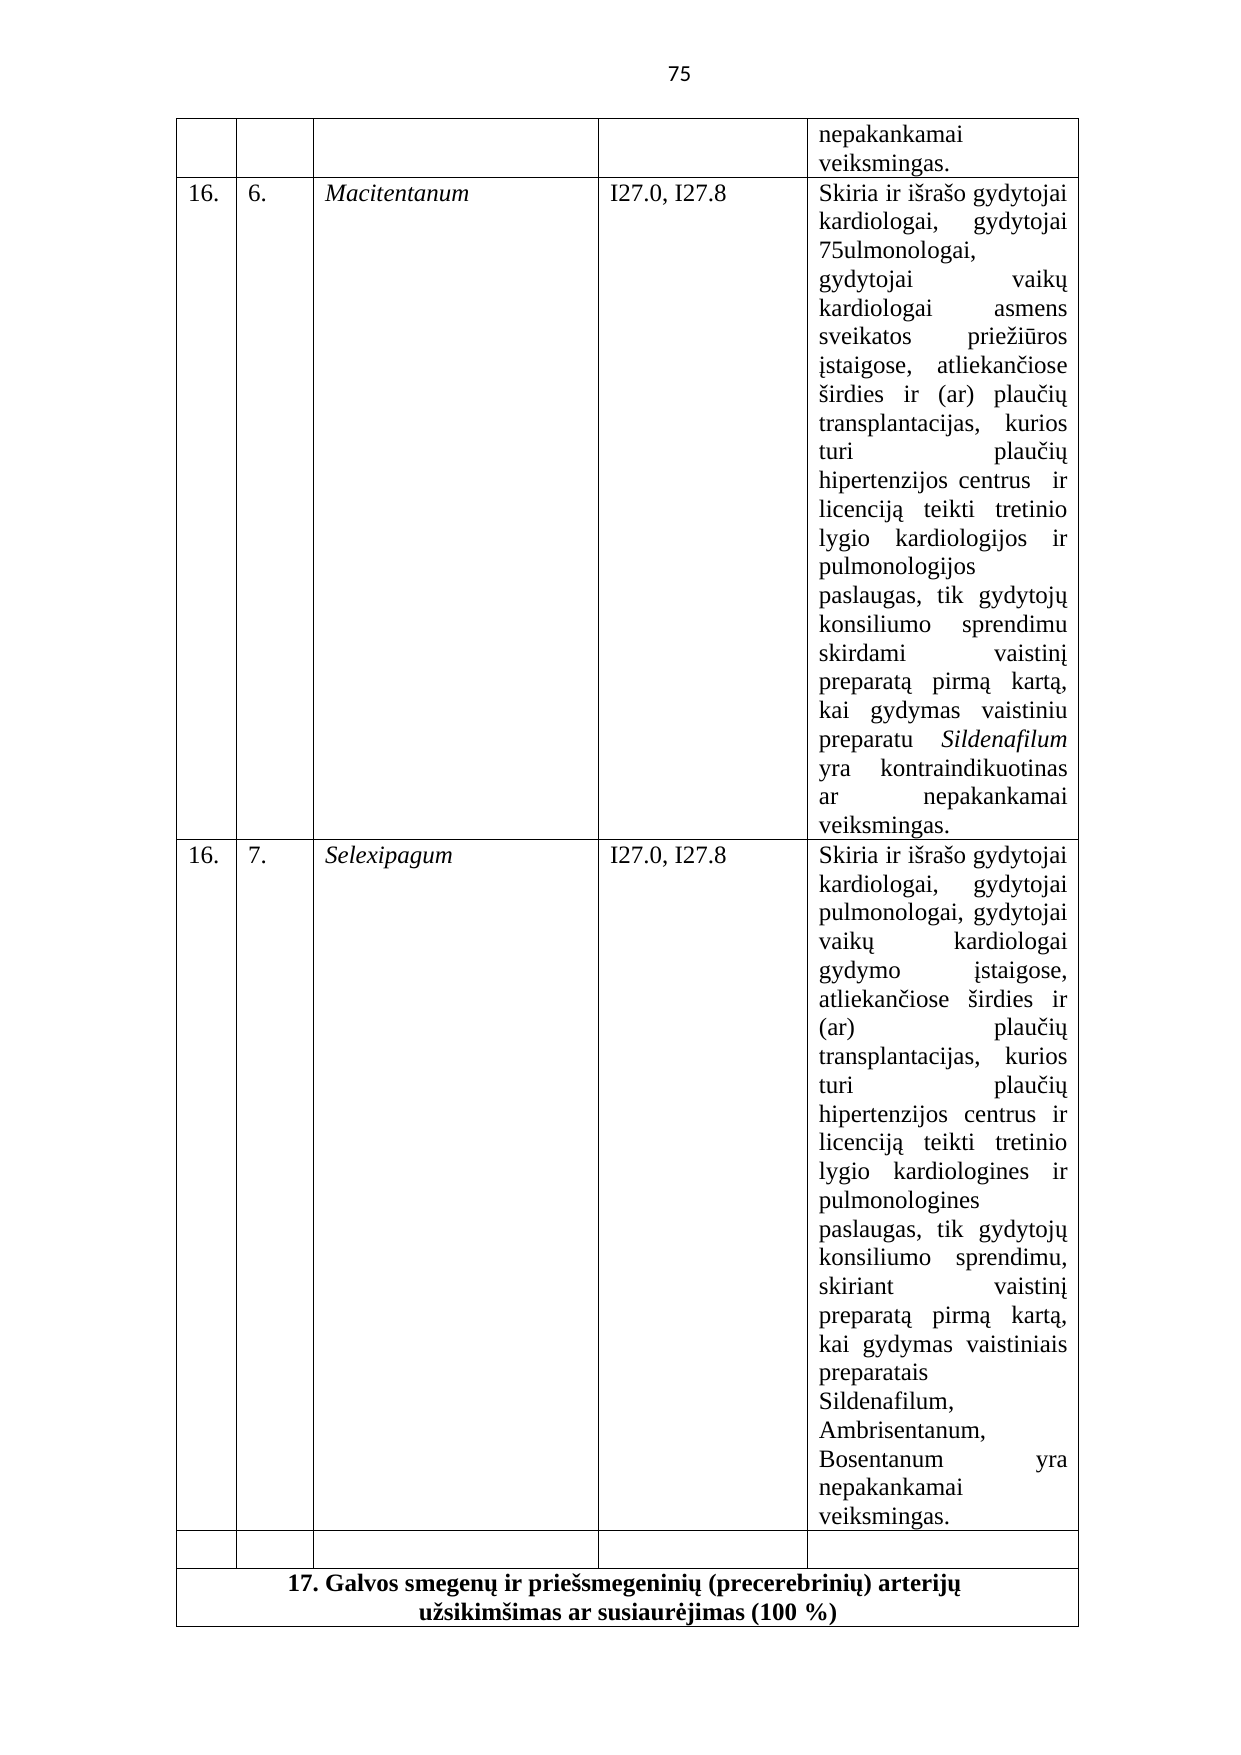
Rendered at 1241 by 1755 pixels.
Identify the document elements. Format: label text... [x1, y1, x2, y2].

table_cell [1088, 1568, 1093, 1626]
table_cell [177, 1531, 236, 1567]
table_cell [177, 119, 236, 177]
table_cell Macitentanum [314, 178, 598, 839]
table_cell [314, 1531, 598, 1567]
table_cell [599, 119, 807, 177]
table_cell [1093, 1530, 1099, 1567]
table_cell [1093, 177, 1099, 839]
table_cell [1099, 839, 1103, 1530]
table_cell [1093, 118, 1099, 177]
table_cell [1084, 118, 1088, 177]
table_cell Skiria ir išrašo gydytojai kardiologai, gydytojai pulmonologai, gydytojai vaikų kardiologai gydymo įstaigose, atliekančiose širdies ir (ar) plaučių transplantacijas, kurios turi plaučių hipertenzijos centrus ir licenciją teikti tretinio lygio kardiologines ir pulmonologines paslaugas, tik gydytojų konsiliumo sprendimu, skiriant vaistinį preparatą pirmą kartą, kai gydymas vaistiniais preparatais Sildenafilum, Ambrisentanum, Bosentanum yra nepakankamai veiksmingas. [808, 840, 1078, 1530]
table_cell [1099, 1530, 1103, 1567]
table_cell 17. Galvos smegenų ir priešsmegeninių (precerebrinių) arterijų užsikimšimas ar susiaurėjimas (100 %) [177, 1569, 1078, 1626]
table_cell Selexipagum [314, 840, 598, 1530]
table_cell [808, 1531, 1078, 1567]
table_cell [1088, 177, 1093, 839]
table_cell [599, 1531, 807, 1567]
table_cell [1103, 177, 1109, 839]
table_cell [1093, 1568, 1099, 1626]
table_cell 7. [237, 840, 313, 1530]
table_cell 6. [237, 178, 313, 839]
table_cell [1079, 118, 1083, 177]
table_cell [1109, 1568, 1123, 1626]
table_cell I27.0, I27.8 [599, 178, 807, 839]
table_cell [1088, 118, 1093, 177]
table_cell [314, 119, 598, 177]
table_cell 16. [177, 840, 236, 1530]
table_cell [1084, 177, 1088, 839]
table_cell [1079, 1568, 1083, 1626]
table_cell 16. [177, 178, 236, 839]
table_cell [1084, 1530, 1088, 1567]
table_cell [1099, 1568, 1103, 1626]
table_cell [1079, 1530, 1083, 1567]
table_cell [1103, 839, 1109, 1530]
table_cell [1103, 1568, 1109, 1626]
table_cell [1088, 839, 1093, 1530]
table_cell [1084, 1568, 1088, 1626]
table_cell [1093, 839, 1099, 1530]
table_cell [1084, 839, 1088, 1530]
table_cell [1103, 1530, 1109, 1567]
table_cell [1079, 839, 1083, 1530]
table_cell Skiria ir išrašo gydytojai kardiologai, gydytojai 1ulmonologai, gydytojai vaikų kardiologai asmens sveikatos priežiūros įstaigose, atliekančiose širdies ir (ar) plaučių transplantacijas, kurios turi plaučių hipertenzijos centrus ir licenciją teikti tretinio lygio kardiologijos ir pulmonologijos paslaugas, tik gydytojų konsiliumo sprendimu skirdami vaistinį preparatą pirmą kartą, kai gydymas vaistiniu preparatu Sildenafilum yra kontraindikuotinas ar nepakankamai veiksmingas. [808, 178, 1078, 839]
table_cell I27.0, I27.8 [599, 840, 807, 1530]
table_cell [237, 119, 313, 177]
table_cell [1088, 1530, 1093, 1567]
table_cell [1103, 118, 1109, 177]
table_cell [1099, 118, 1103, 177]
table_cell [1079, 177, 1083, 839]
table_cell [1109, 177, 1123, 839]
table_cell [1109, 1530, 1123, 1567]
table_cell [1109, 118, 1123, 177]
table_cell [1099, 177, 1103, 839]
table_cell [237, 1531, 313, 1567]
table_cell [1109, 839, 1123, 1530]
table_cell nepakankamai veiksmingas. [808, 119, 1078, 177]
